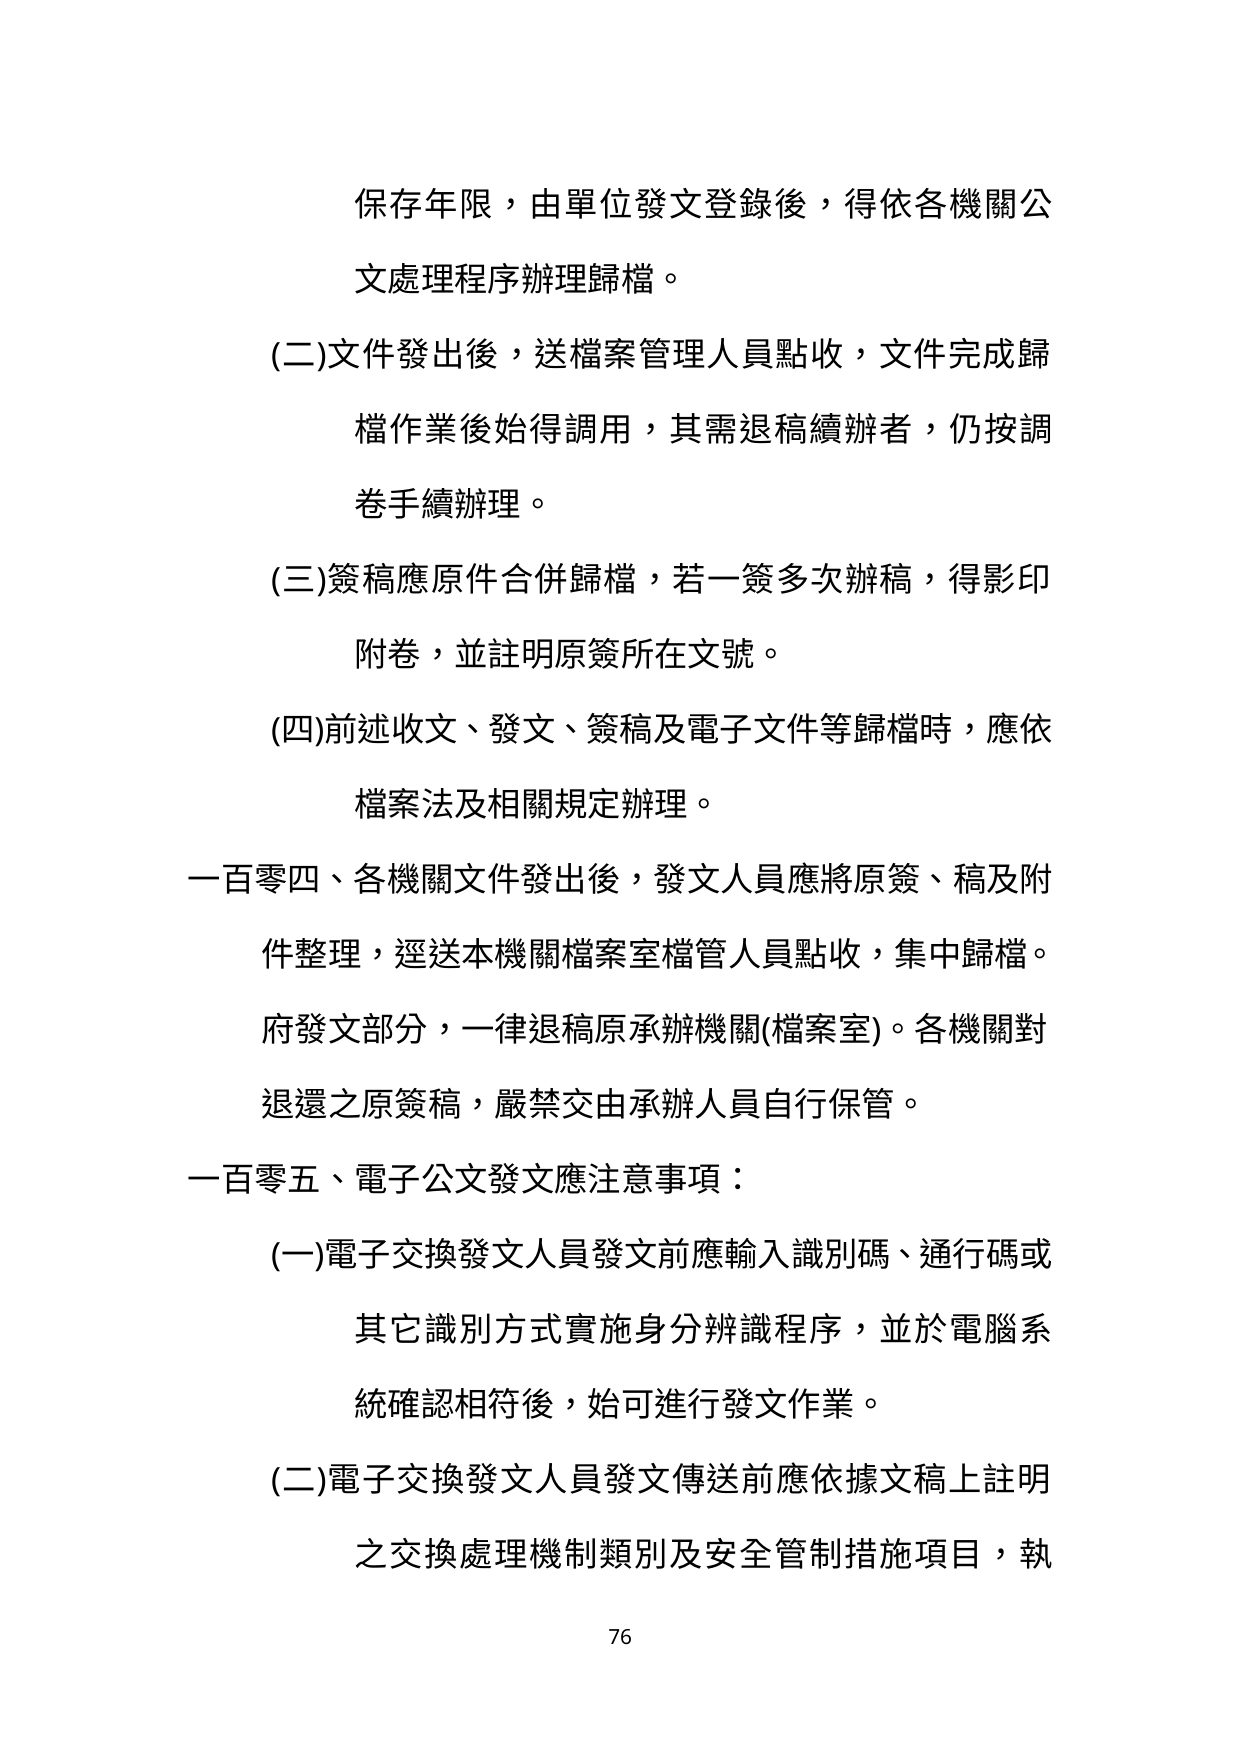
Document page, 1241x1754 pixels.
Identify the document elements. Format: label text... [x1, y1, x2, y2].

text (二)電子交換發文人員發文傳送前應依據文稿上註明之交換處理機制類別及安全管制措施項目，執 [271, 1439, 1053, 1589]
text (二)文件發出後，送檔案管理人員點收，文件完成歸檔作業後始得調用，其需退稿續辦者，仍按調卷手續辦理。 [271, 314, 1053, 539]
text (三)簽稿應原件合併歸檔，若一簽多次辦稿，得影印附卷，並註明原簽所在文號。 [271, 539, 1053, 689]
text 一百零五、電子公文發文應注意事項： [187, 1139, 1053, 1214]
text (四)前述收文、發文、簽稿及電子文件等歸檔時，應依檔案法及相關規定辦理。 [271, 689, 1053, 839]
text 一百零四、各機關文件發出後，發文人員應將原簽、稿及附件整理，逕送本機關檔案室檔管人員點收，集中歸檔。府發文部分，一律退稿原承辦機關(檔案室)。各機關對退還之原簽稿，嚴禁交由承辦人員自行保管。 [187, 839, 1053, 1139]
text 保存年限，由單位發文登錄後，得依各機關公文處理程序辦理歸檔。 [271, 164, 1053, 314]
text (一)電子交換發文人員發文前應輸入識別碼、通行碼或其它識別方式實施身分辨識程序，並於電腦系統確認相符後，始可進行發文作業。 [271, 1214, 1053, 1439]
